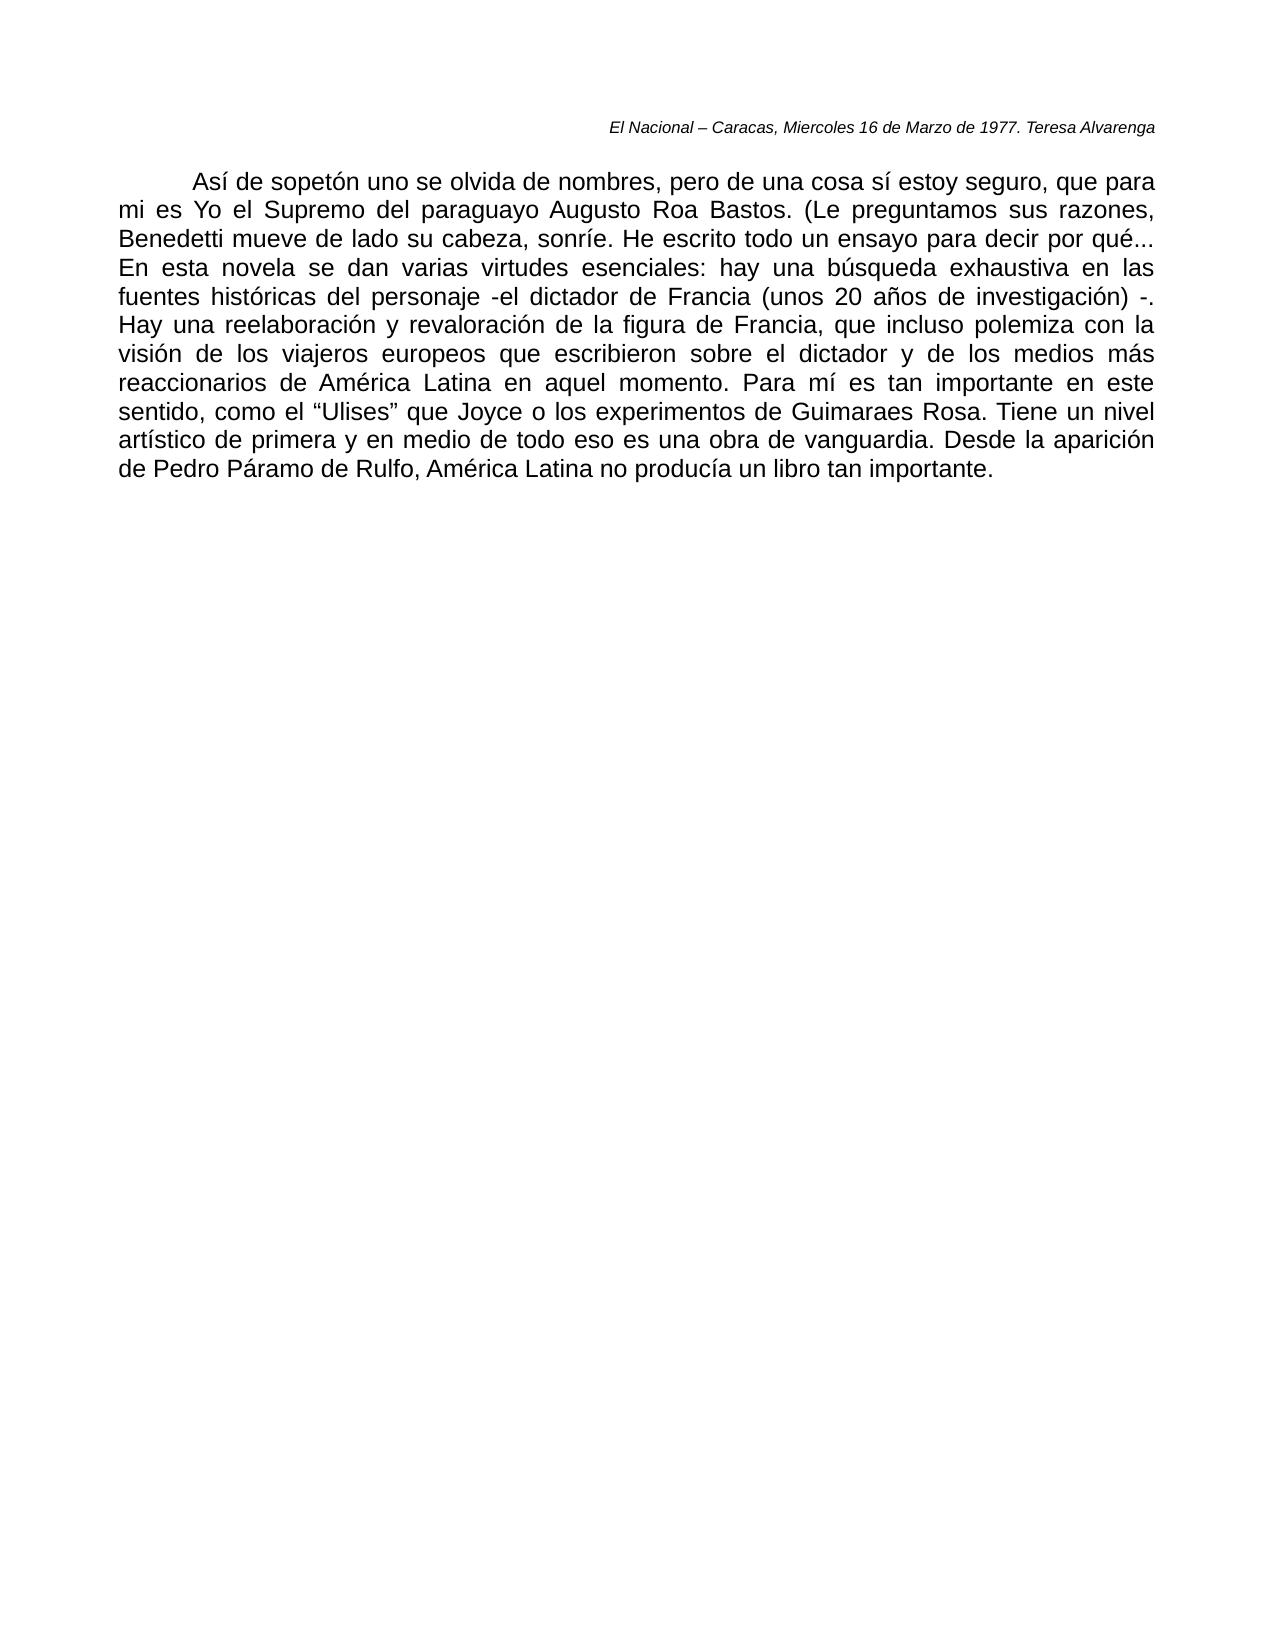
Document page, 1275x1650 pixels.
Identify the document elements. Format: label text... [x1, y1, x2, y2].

text Así de sopetón uno se olvida de nombres, pero de una cosa sí estoy seguro, que para mi es Yo el Supremo del paraguayo Augusto Roa Bastos. (Le preguntamos sus razones, Benedetti mueve de lado su cabeza, sonríe. He escrito todo un ensayo para decir por qué... En esta novela se dan varias virtudes esenciales: hay una búsqueda exhaustiva en las fuentes históricas del personaje -el dictador de Francia (unos 20 años de investigación) -. Hay una reelaboración y revaloración de la figura de Francia, que incluso polemiza con la visión de los viajeros europeos que escribieron sobre el dictador y de los medios más reaccionarios de América Latina en aquel momento. Para mí es tan importante en este sentido, como el “Ulises” que Joyce o los experimentos de Guimaraes Rosa. Tiene un nivel artístico de primera y en medio de todo eso es una obra de vanguardia. Desde la aparición de Pedro Páramo de Rulfo, América Latina no producía un libro tan importante. [118, 167, 1157, 483]
